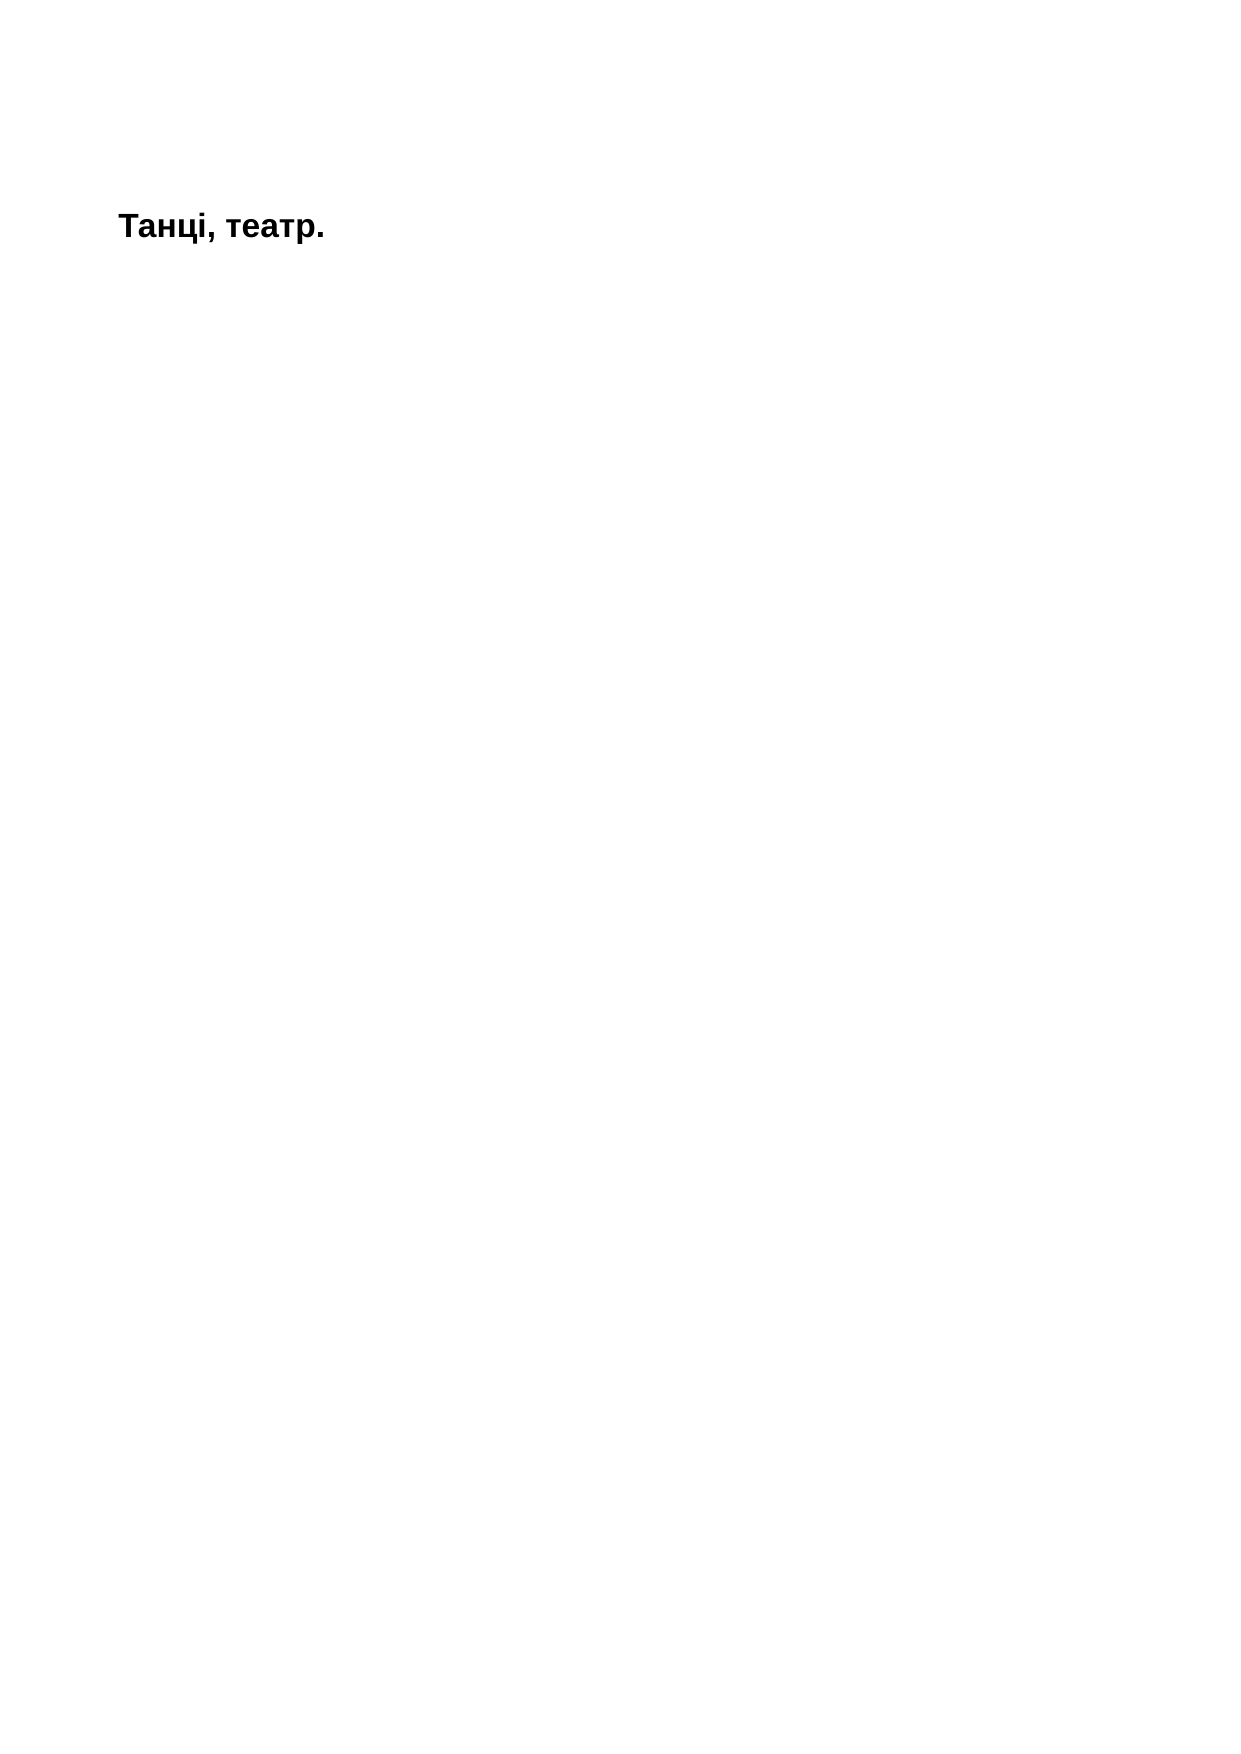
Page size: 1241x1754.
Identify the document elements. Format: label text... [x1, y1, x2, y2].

subtitle Танці, театр. [118, 206, 1122, 244]
